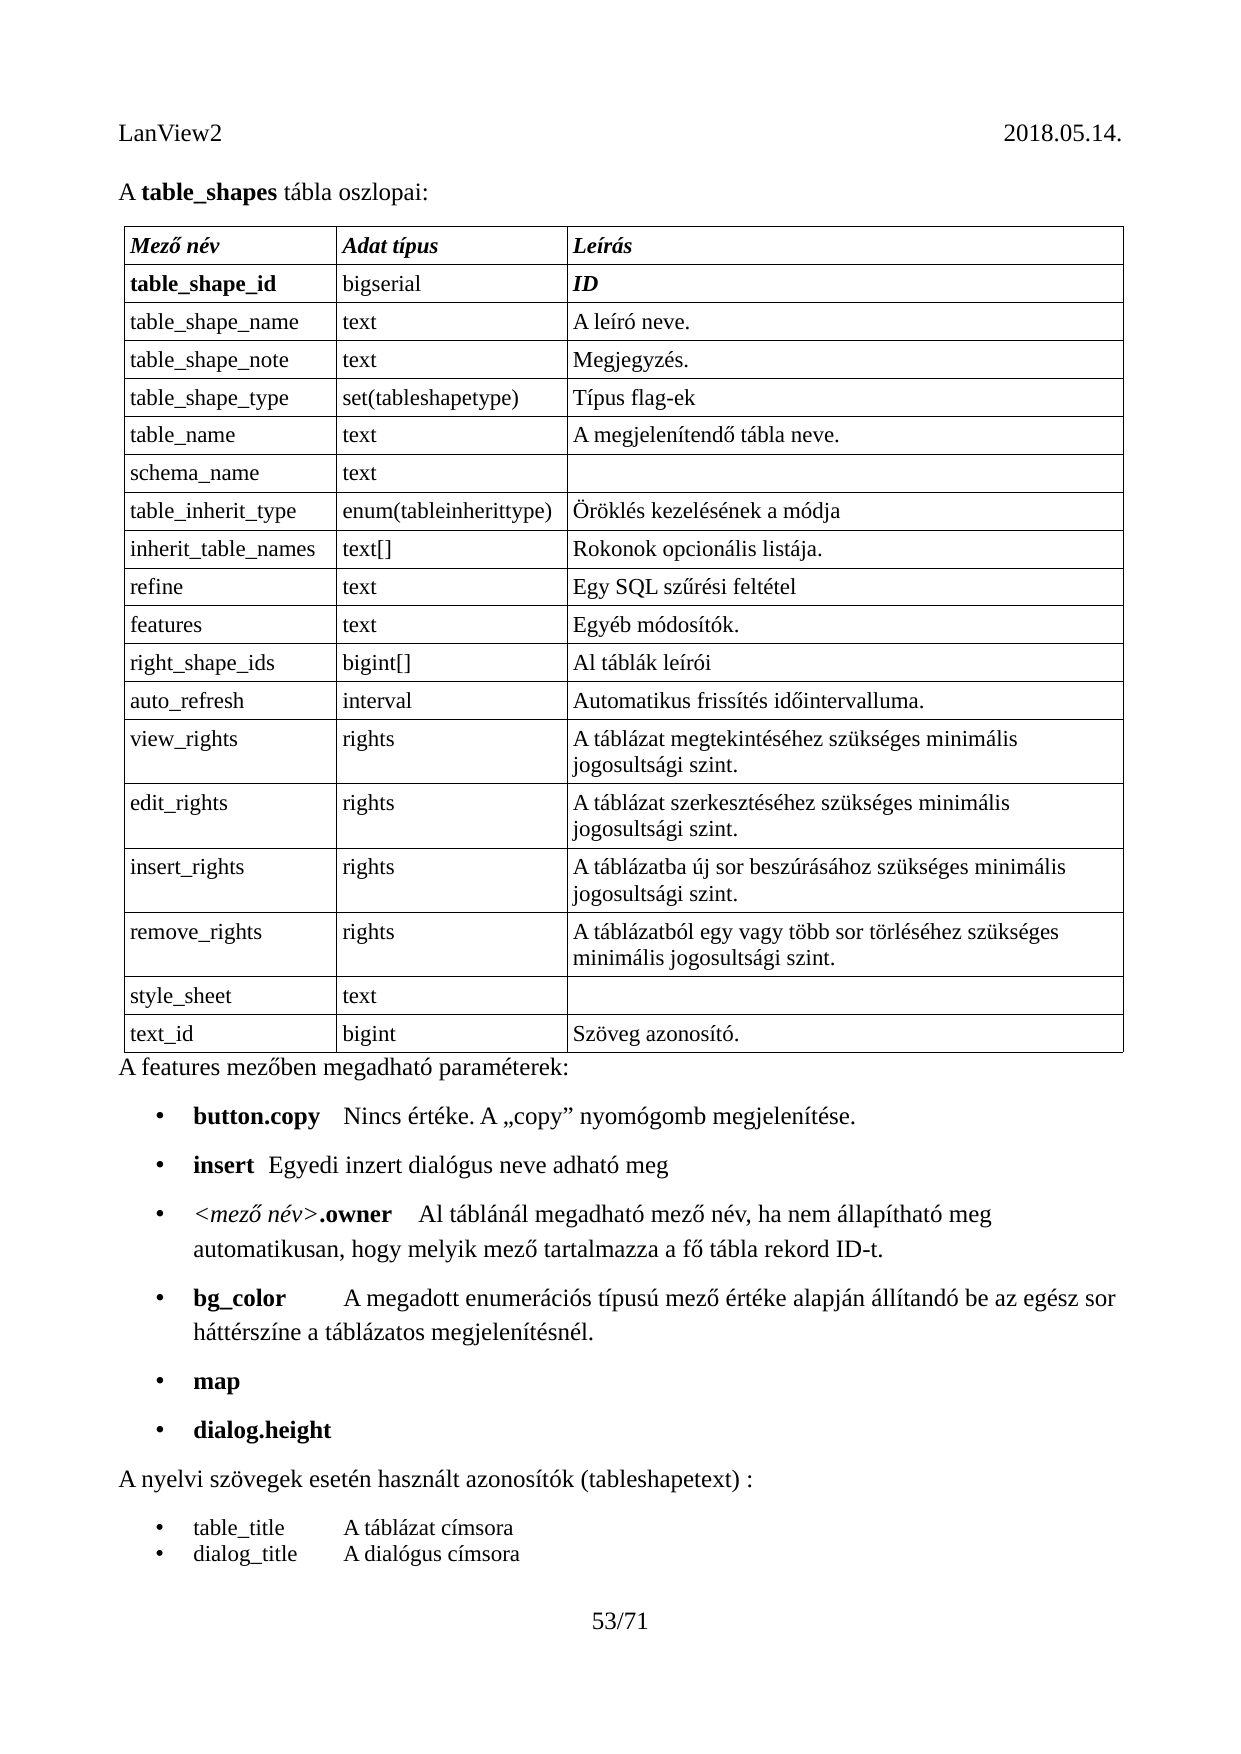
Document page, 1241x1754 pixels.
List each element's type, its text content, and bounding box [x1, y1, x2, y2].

table_cell [568, 977, 1123, 1014]
table_cell style_sheet [125, 977, 336, 1014]
table_cell auto_refresh [125, 682, 336, 719]
table_cell remove_rights [125, 913, 336, 976]
list insert Egyedi inzert dialógus neve adható meg [156, 1150, 1122, 1179]
table_cell features [125, 606, 336, 643]
table_cell inherit_table_names [125, 531, 336, 567]
table_cell text [337, 977, 567, 1014]
table_cell right_shape_ids [125, 644, 336, 681]
table_cell bigint[] [337, 644, 567, 681]
table_header Adat típus [337, 227, 567, 264]
table_cell Automatikus frissítés időintervalluma. [568, 682, 1123, 719]
table_cell text [337, 303, 567, 340]
text A nyelvi szövegek esetén használt azonosítók (tableshapetext) : [118, 1464, 1122, 1493]
table_cell Al táblák leírói [568, 644, 1123, 681]
table_cell Egy SQL szűrési feltétel [568, 569, 1123, 605]
table_cell A leíró neve. [568, 303, 1123, 340]
table_cell rights [337, 913, 567, 976]
table_cell Rokonok opcionális listája. [568, 531, 1123, 567]
list dialog.height [156, 1415, 1122, 1444]
table_cell Típus flag-ek [568, 379, 1123, 416]
table_cell A táblázat szerkesztéséhez szükséges minimális jogosultsági szint. [568, 784, 1123, 848]
table_cell bigserial [337, 265, 567, 302]
table_cell edit_rights [125, 784, 336, 848]
list bg_color A megadott enumerációs típusú mező értéke alapján állítandó be az egész sor háttérszíne a táblázatos megjelenítésnél. [156, 1283, 1122, 1346]
text A table_shapes tábla oszlopai: [118, 177, 1122, 206]
table_cell table_shape_note [125, 341, 336, 378]
table_cell table_name [125, 417, 336, 454]
table_cell rights [337, 849, 567, 912]
text A features mezőben megadható paraméterek: [118, 1052, 1122, 1081]
table_cell text [337, 417, 567, 454]
table_cell text [337, 455, 567, 492]
table_header Mező név [125, 227, 336, 264]
table_cell text [337, 569, 567, 605]
table_cell insert_rights [125, 849, 336, 912]
table_cell enum(tableinherittype) [337, 493, 567, 529]
table_cell table_shape_name [125, 303, 336, 340]
table_cell interval [337, 682, 567, 719]
table_cell Szöveg azonosító. [568, 1015, 1123, 1052]
table_cell table_shape_type [125, 379, 336, 416]
list table_title A táblázat címsora [156, 1513, 1122, 1540]
table_cell Egyéb módosítók. [568, 606, 1123, 643]
table_cell set(tableshapetype) [337, 379, 567, 416]
table_cell A táblázatba új sor beszúrásához szükséges minimális jogosultsági szint. [568, 849, 1123, 912]
table_cell Megjegyzés. [568, 341, 1123, 378]
table_header Leírás [568, 227, 1123, 264]
table_cell schema_name [125, 455, 336, 492]
table_cell text [337, 606, 567, 643]
table_cell ID [568, 265, 1123, 302]
list button.copy Nincs értéke. A „copy” nyomógomb megjelenítése. [156, 1101, 1122, 1130]
list <mező név>.owner Al táblánál megadható mező név, ha nem állapítható meg automatikusan, hogy melyik mező tartalmazza a fő tábla rekord ID-t. [156, 1199, 1122, 1262]
table_cell table_shape_id [125, 265, 336, 302]
list map [156, 1366, 1122, 1395]
list dialog_title A dialógus címsora [156, 1540, 1122, 1566]
table_cell bigint [337, 1015, 567, 1052]
table_cell text [337, 341, 567, 378]
table_cell view_rights [125, 720, 336, 783]
table_cell text[] [337, 531, 567, 567]
table_cell refine [125, 569, 336, 605]
table_cell A megjelenítendő tábla neve. [568, 417, 1123, 454]
table_cell A táblázatból egy vagy több sor törléséhez szükséges minimális jogosultsági szint. [568, 913, 1123, 976]
table_cell rights [337, 784, 567, 848]
table_cell text_id [125, 1015, 336, 1052]
table_cell rights [337, 720, 567, 783]
table_cell A táblázat megtekintéséhez szükséges minimális jogosultsági szint. [568, 720, 1123, 783]
table_cell table_inherit_type [125, 493, 336, 529]
table_cell [568, 455, 1123, 492]
table_cell Öröklés kezelésének a módja [568, 493, 1123, 529]
